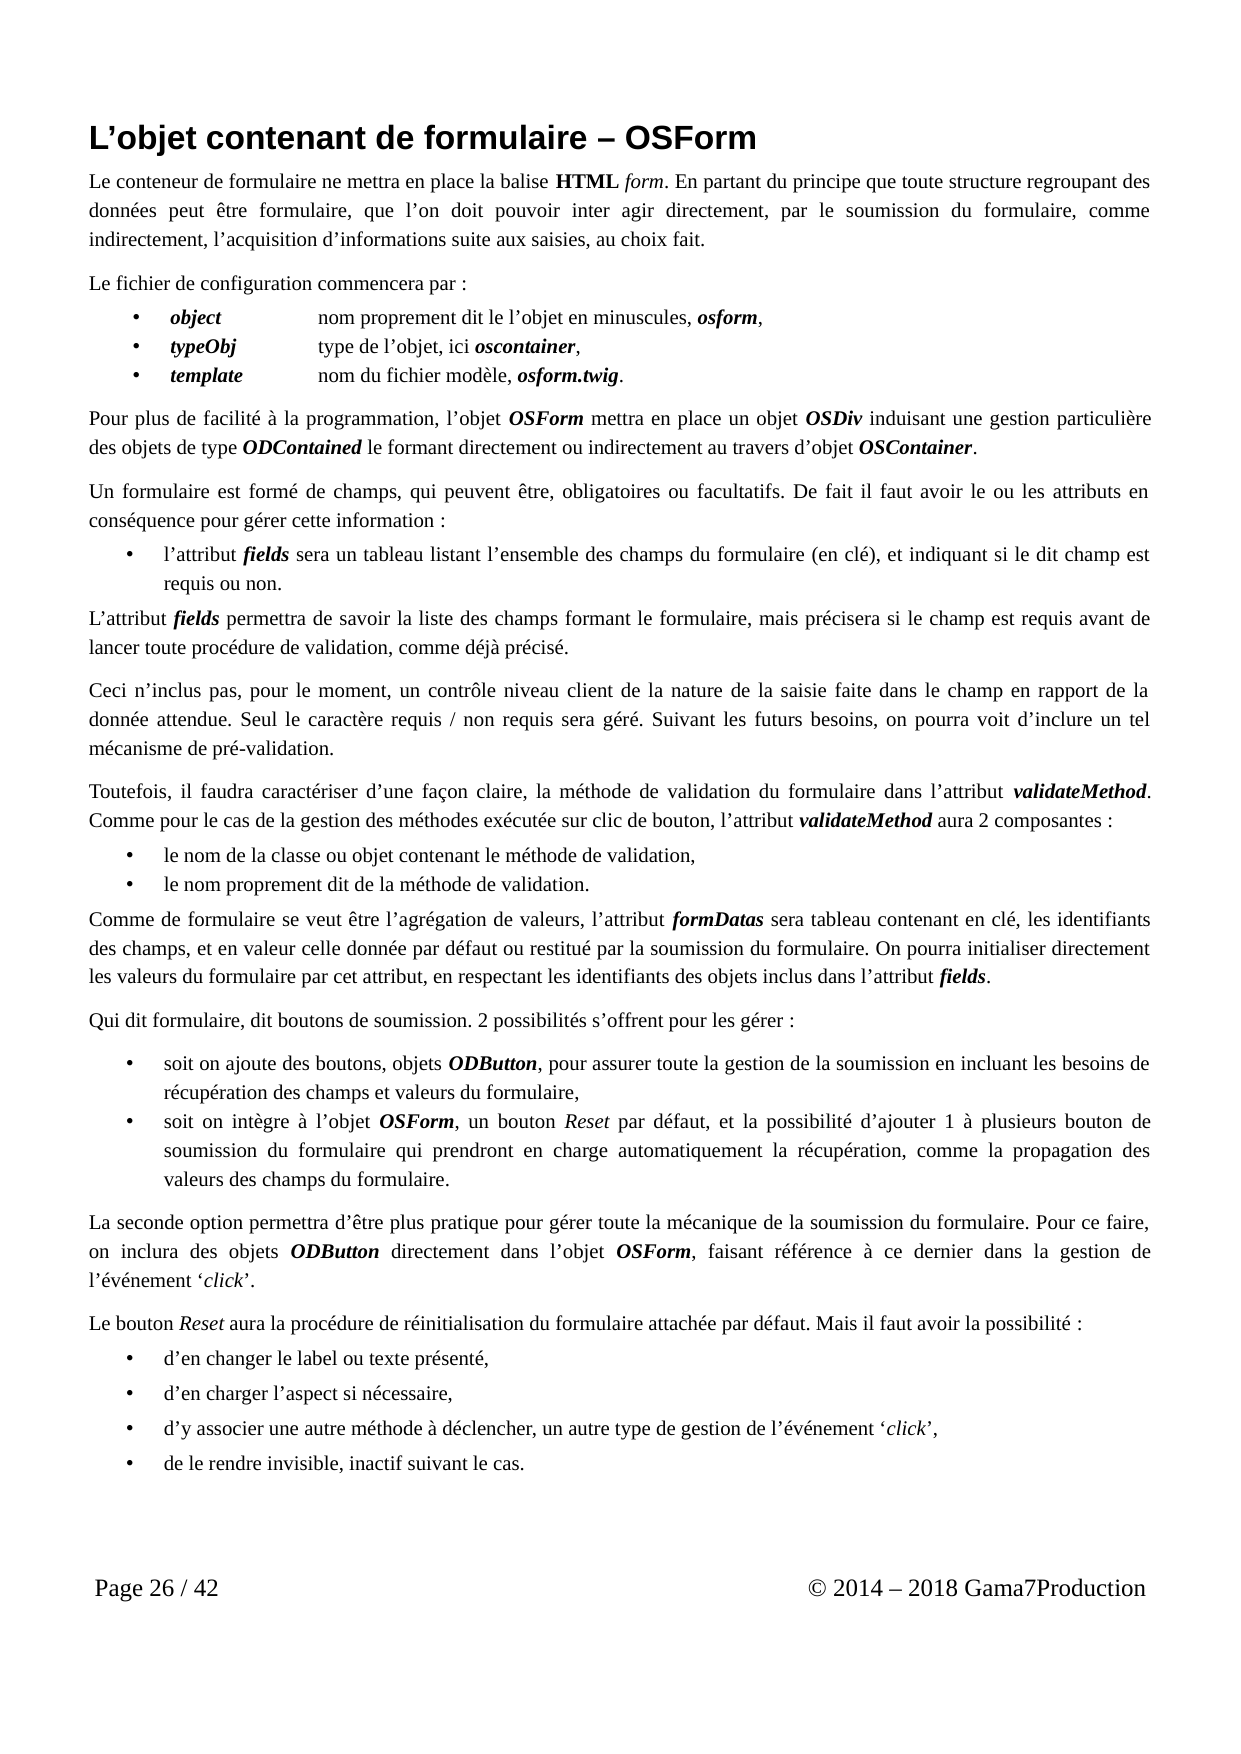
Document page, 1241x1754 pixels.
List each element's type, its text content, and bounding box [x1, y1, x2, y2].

text Le conteneur de formulaire ne mettra en place la balise HTML form. En partant du principe que toute structure regroupant des données peut être formulaire, que l’on doit pouvoir inter agir directement, par le soumission du formulaire, comme indirectement, l’acquisition d’informations suite aux saisies, au choix fait. [88, 169, 1152, 251]
text Le fichier de configuration commencera par : [88, 270, 1152, 294]
text Pour plus de facilité à la programmation, l’objet OSForm mettra en place un objet OSDiv induisant une gestion particulière des objets de type ODContained le formant directement ou indirectement au travers d’objet OSContainer. [88, 406, 1152, 459]
text L’attribut fields permettra de savoir la liste des champs formant le formulaire, mais précisera si le champ est requis avant de lancer toute procédure de validation, comme déjà précisé. [88, 606, 1152, 659]
text Comme de formulaire se veut être l’agrégation de valeurs, l’attribut formDatas sera tableau contenant en clé, les identifiants des champs, et en valeur celle donnée par défaut ou restitué par la soumission du formulaire. On pourra initialiser directement les valeurs du formulaire par cet attribut, en respectant les identifiants des objets inclus dans l’attribut fields. [88, 907, 1152, 988]
list l’attribut fields sera un tableau listant l’ensemble des champs du formulaire (en clé), et indiquant si le dit champ est requis ou non. [126, 542, 1152, 595]
list d’en charger l’aspect si nécessaire, [126, 1381, 1152, 1405]
list soit on ajoute des boutons, objets ODButton, pour assurer toute la gestion de la soumission en incluant les besoins de récupération des champs et valeurs du formulaire, [126, 1051, 1152, 1104]
text Ceci n’inclus pas, pour le moment, un contrôle niveau client de la nature de la saisie faite dans le champ en rapport de la donnée attendue. Seul le caractère requis / non requis sera géré. Suivant les futurs besoins, on pourra voit d’inclure un tel mécanisme de pré-validation. [88, 678, 1152, 760]
list soit on intègre à l’objet OSForm, un bouton Reset par défaut, et la possibilité d’ajouter 1 à plusieurs bouton de soumission du formulaire qui prendront en charge automatiquement la récupération, comme la propagation des valeurs des champs du formulaire. [126, 1109, 1152, 1191]
text Un formulaire est formé de champs, qui peuvent être, obligatoires ou facultatifs. De fait il faut avoir le ou les attributs en conséquence pour gérer cette information : [88, 479, 1152, 532]
subtitle L’objet contenant de formulaire – OSForm [88, 118, 1152, 157]
list object nom proprement dit le l’objet en minuscules, osform, [133, 305, 1152, 329]
list d’en changer le label ou texte présenté, [126, 1346, 1152, 1370]
list le nom proprement dit de la méthode de validation. [126, 872, 1152, 896]
text Le bouton Reset aura la procédure de réinitialisation du formulaire attachée par défaut. Mais il faut avoir la possibilité : [88, 1311, 1152, 1335]
list typeObj type de l’objet, ici oscontainer, [133, 334, 1152, 358]
list de le rendre invisible, inactif suivant le cas. [126, 1450, 1152, 1474]
text La seconde option permettra d’être plus pratique pour gérer toute la mécanique de la soumission du formulaire. Pour ce faire, on inclura des objets ODButton directement dans l’objet OSForm, faisant référence à ce dernier dans la gestion de l’événement ‘click’. [88, 1210, 1152, 1292]
text Qui dit formulaire, dit boutons de soumission. 2 possibilités s’offrent pour les gérer : [88, 1008, 1152, 1032]
list template nom du fichier modèle, osform.twig. [133, 363, 1152, 387]
list le nom de la classe ou objet contenant le méthode de validation, [126, 843, 1152, 867]
list d’y associer une autre méthode à déclencher, un autre type de gestion de l’événement ‘click’, [126, 1416, 1152, 1440]
text Toutefois, il faudra caractériser d’une façon claire, la méthode de validation du formulaire dans l’attribut validateMethod. Comme pour le cas de la gestion des méthodes exécutée sur clic de bouton, l’attribut validateMethod aura 2 composantes : [88, 779, 1152, 832]
